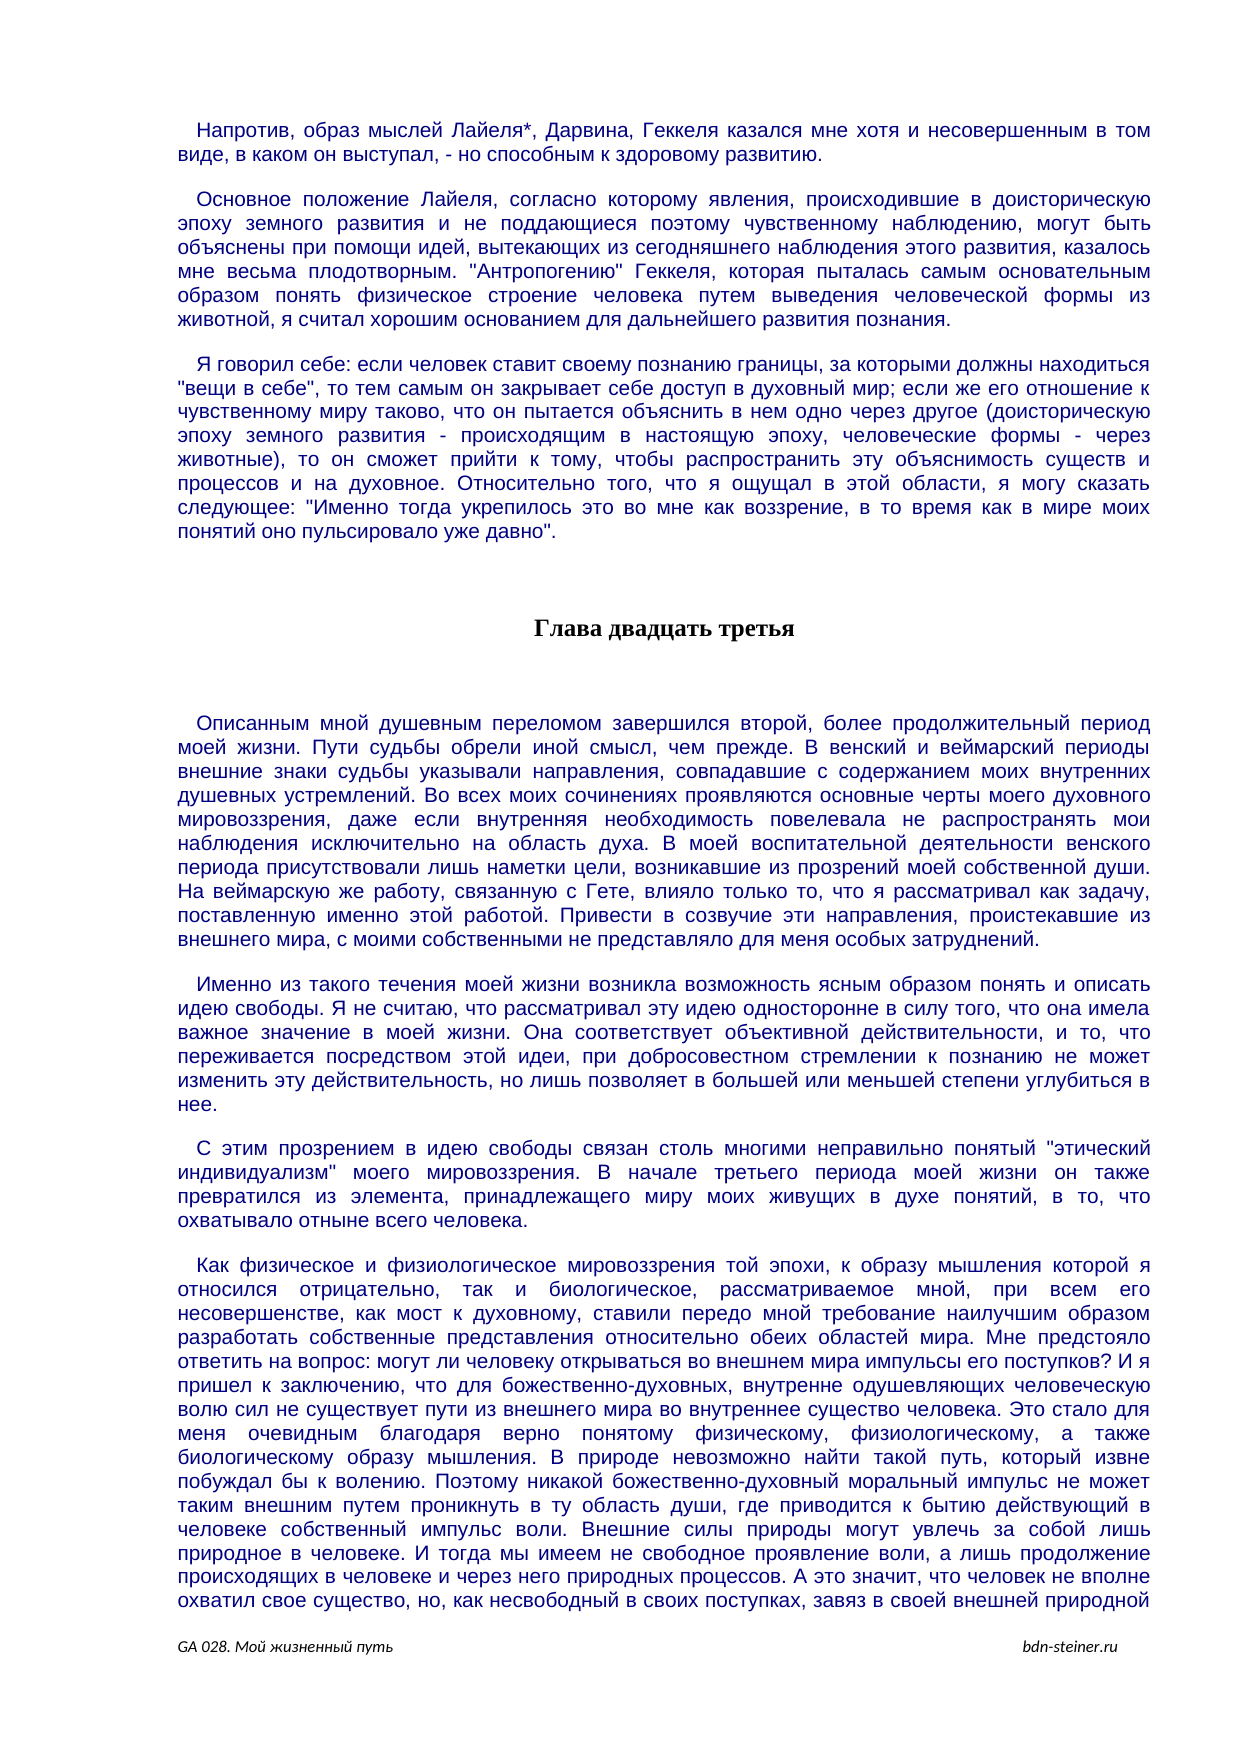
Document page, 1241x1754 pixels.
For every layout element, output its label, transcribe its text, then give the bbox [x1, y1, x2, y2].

text Описанным мной душевным переломом завершился второй, более продолжительный период моей жизни. Пути судьбы обрели иной смысл, чем прежде. В венский и веймарский периоды внешние знаки судьбы указывали направления, совпадавшие с содержанием моих внутренних душевных устремлений. Во всех моих сочинениях проявляются основные черты моего духовного мировоззрения, даже если внутренняя необходимость повелевала не распространять мои наблюдения исключительно на область духа. В моей воспитательной деятельности венского периода присутствовали лишь наметки цели, возникавшие из прозрений моей собственной души. На веймарскую же работу, связанную с Гете, влияло только то, что я рассматривал как задачу, поставленную именно этой работой. Привести в созвучие эти направления, проистекавшие из внешнего мира, с моими собственными не представляло для меня особых затруднений. [177, 711, 1152, 951]
text С этим прозрением в идею свободы связан столь многими неправильно понятый "этический индивидуализм" моего мировоззрения. В начале третьего периода моей жизни он также превратился из элемента, принадлежащего миру моих живущих в духе понятий, в то, что охватывало отныне всего человека. [177, 1136, 1152, 1232]
text Напротив, образ мыслей Лайеля*, Дарвина, Геккеля казался мне хотя и несовершенным в том виде, в каком он выступал, - но способным к здоровому развитию. [177, 118, 1152, 166]
text Как физическое и физиологическое мировоззрения той эпохи, к образу мышления которой я относился отрицательно, так и биологическое, рассматриваемое мной, при всем его несовершенстве, как мост к духовному, ставили передо мной требование наилучшим образом разработать собственные представления относительно обеих областей мира. Мне предстояло ответить на вопрос: могут ли человеку открываться во внешнем мира импульсы его поступков? И я пришел к заключению, что для божественно-духовных, внутренне одушевляющих человеческую волю сил не существует пути из внешнего мира во внутреннее существо человека. Это стало для меня очевидным благодаря верно понятому физическому, физиологическому, а также биологическому образу мышления. В природе невозможно найти такой путь, который извне побуждал бы к волению. Поэтому никакой божественно-духовный моральный импульс не может таким внешним путем проникнуть в ту область души, где приводится к бытию действующий в человеке собственный импульс воли. Внешние силы природы могут увлечь за собой лишь природное в человеке. И тогда мы имеем не свободное проявление воли, а лишь продолжение происходящих в человеке и через него природных процессов. А это значит, что человек не вполне охватил свое существо, но, как несвободный в своих поступках, завяз в своей внешней природной [177, 1253, 1152, 1612]
text Глава двадцать третья [177, 613, 1152, 642]
text Я говорил себе: если человек ставит своему познанию границы, за которыми должны находиться "вещи в себе", то тем самым он закрывает себе доступ в духовный мир; если же его отношение к чувственному миру таково, что он пытается объяснить в нем одно через другое (доисторическую эпоху земного развития - происходящим в настоящую эпоху, человеческие формы - через животные), то он сможет прийти к тому, чтобы распространить эту объяснимость существ и процессов и на духовное. Относительно того, что я ощущал в этой области, я могу сказать следующее: "Именно тогда укрепилось это во мне как воззрение, в то время как в мире моих понятий оно пульсировало уже давно". [177, 351, 1152, 543]
text Именно из такого течения моей жизни возникла возможность ясным образом понять и описать идею свободы. Я не считаю, что рассматривал эту идею односторонне в силу того, что она имела важное значение в моей жизни. Она соответствует объективной действительности, и то, что переживается посредством этой идеи, при добросовестном стремлении к познанию не может изменить эту действительность, но лишь позволяет в большей или меньшей степени углубиться в нее. [177, 972, 1152, 1115]
text Основное положение Лайеля, согласно которому явления, происходившие в доисторическую эпоху земного развития и не поддающиеся поэтому чувственному наблюдению, могут быть объяснены при помощи идей, вытекающих из сегодняшнего наблюдения этого развития, казалось мне весьма плодотворным. "Антропогению" Геккеля, которая пыталась самым основательным образом понять физическое строение человека путем выведения человеческой формы из животной, я считал хорошим основанием для дальнейшего развития познания. [177, 187, 1152, 331]
